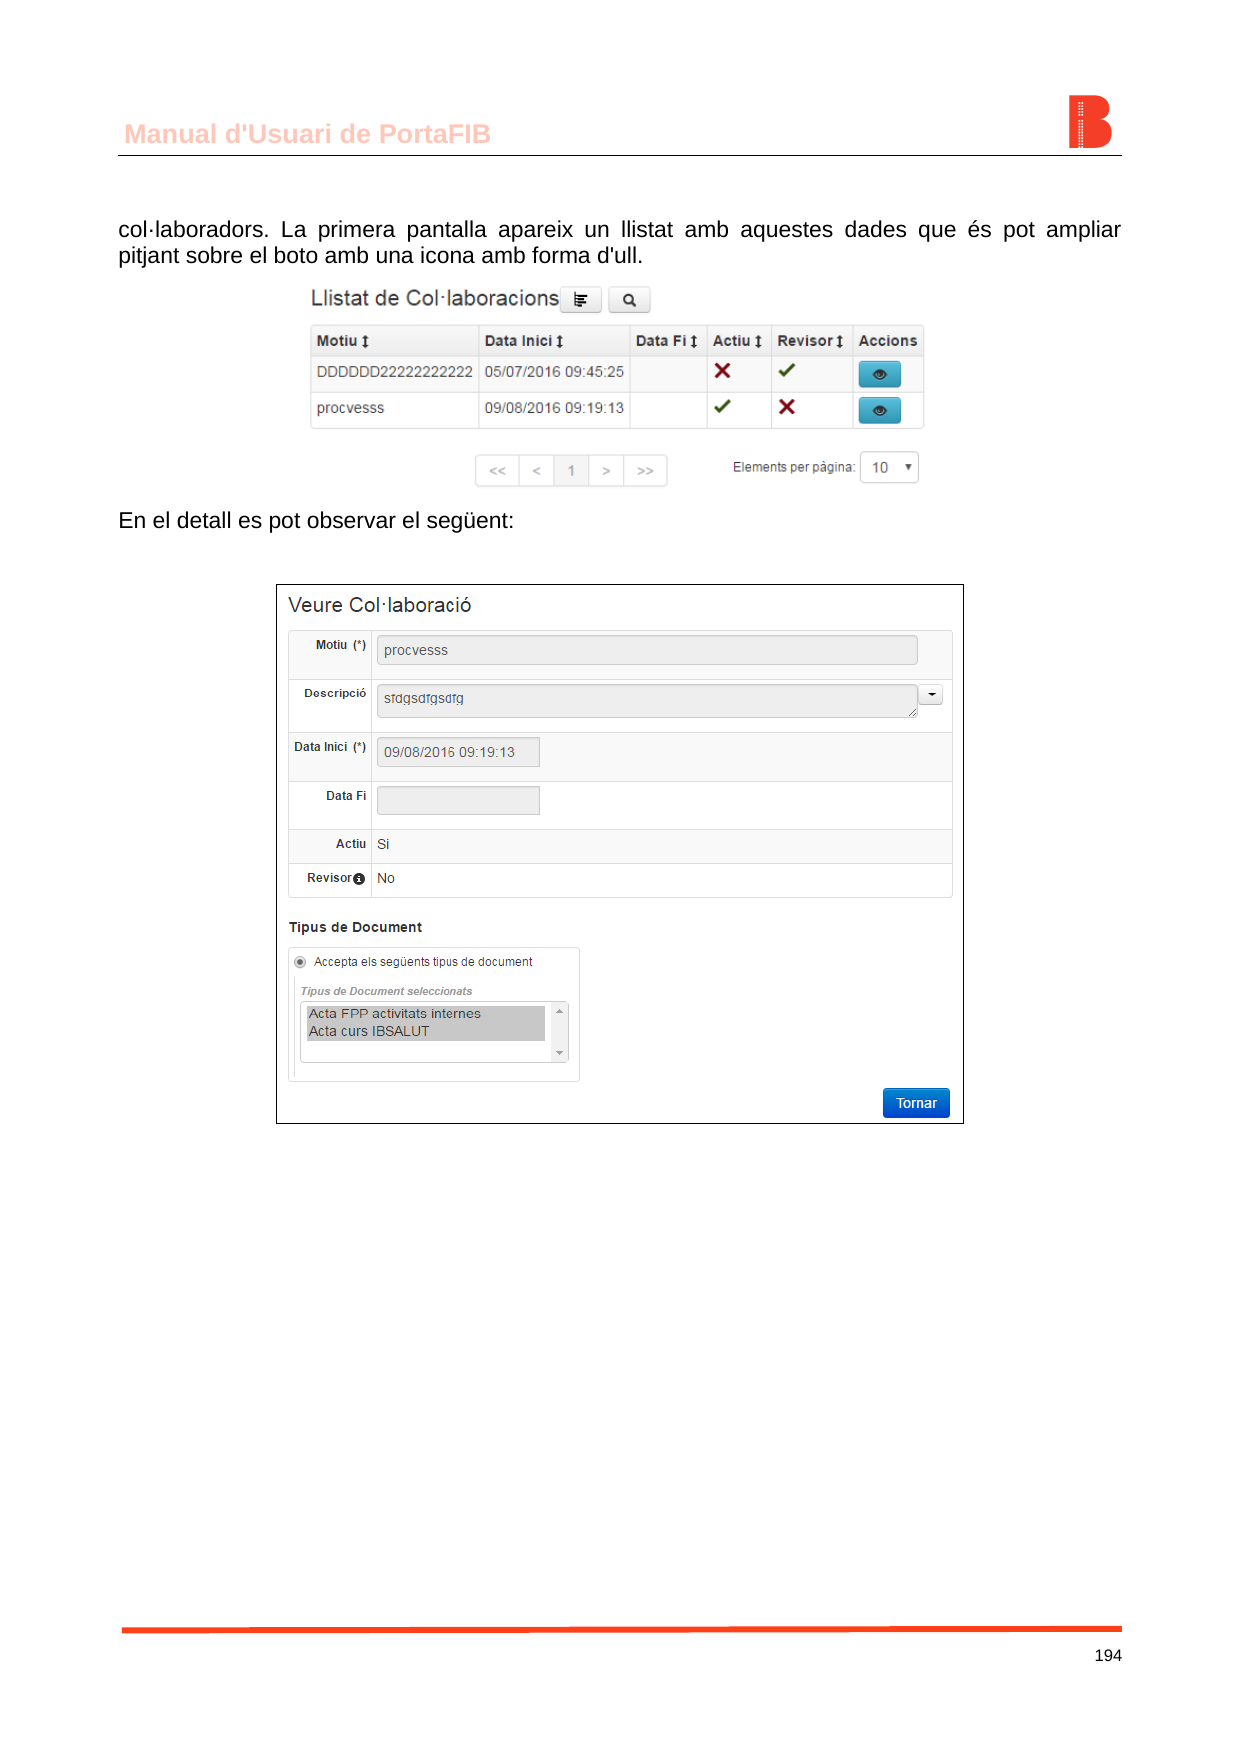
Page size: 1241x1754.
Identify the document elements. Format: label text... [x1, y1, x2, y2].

picture [303, 281, 937, 495]
text col·laboradors. La primera pantalla apareix un llistat amb aquestes dades que és pot ampliar pitjant sobre el boto amb una icona amb forma d'ull. [118, 216, 1122, 268]
picture [1063, 94, 1117, 150]
picture [279, 588, 961, 1121]
text En el detall es pot observar el següent: [118, 507, 1122, 533]
